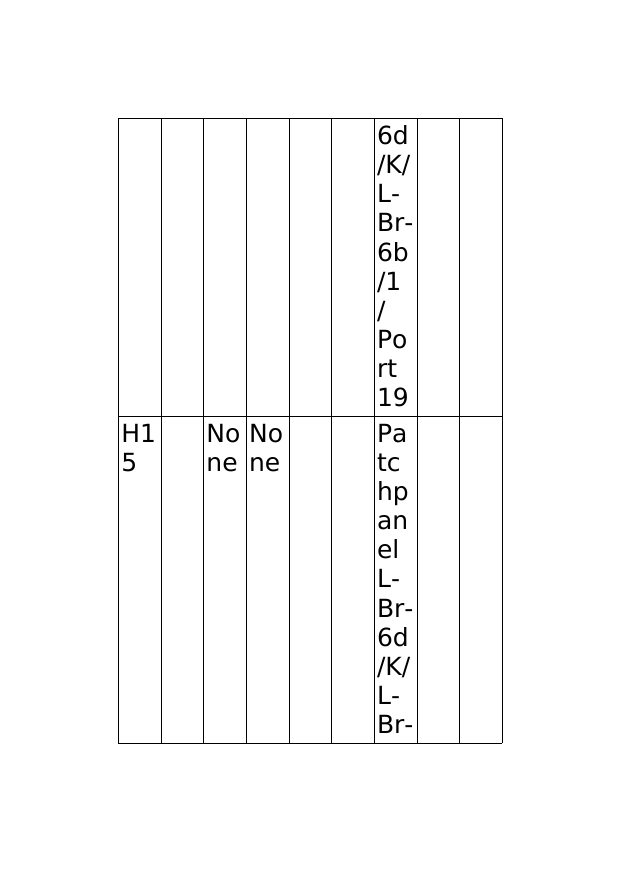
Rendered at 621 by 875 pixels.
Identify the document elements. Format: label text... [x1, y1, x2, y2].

table_cell [119, 119, 161, 416]
table_cell [460, 119, 502, 416]
table_cell Patchpanel L-Br-6d/K/L-Br- [375, 417, 417, 742]
table_cell [162, 119, 203, 416]
table_cell [418, 417, 459, 742]
table_cell [418, 119, 459, 416]
table_cell [332, 417, 374, 742]
table_cell [460, 417, 502, 742]
table_cell [247, 119, 289, 416]
table_cell [162, 417, 203, 742]
table_cell None [204, 417, 246, 742]
table_cell [332, 119, 374, 416]
table_cell [290, 417, 331, 742]
table_cell 6d/K/L-Br-6b/1 / Port 19 [375, 119, 417, 416]
table_cell [290, 119, 331, 416]
table_cell None [247, 417, 289, 742]
table_cell H15 [119, 417, 161, 742]
table_cell [204, 119, 246, 416]
